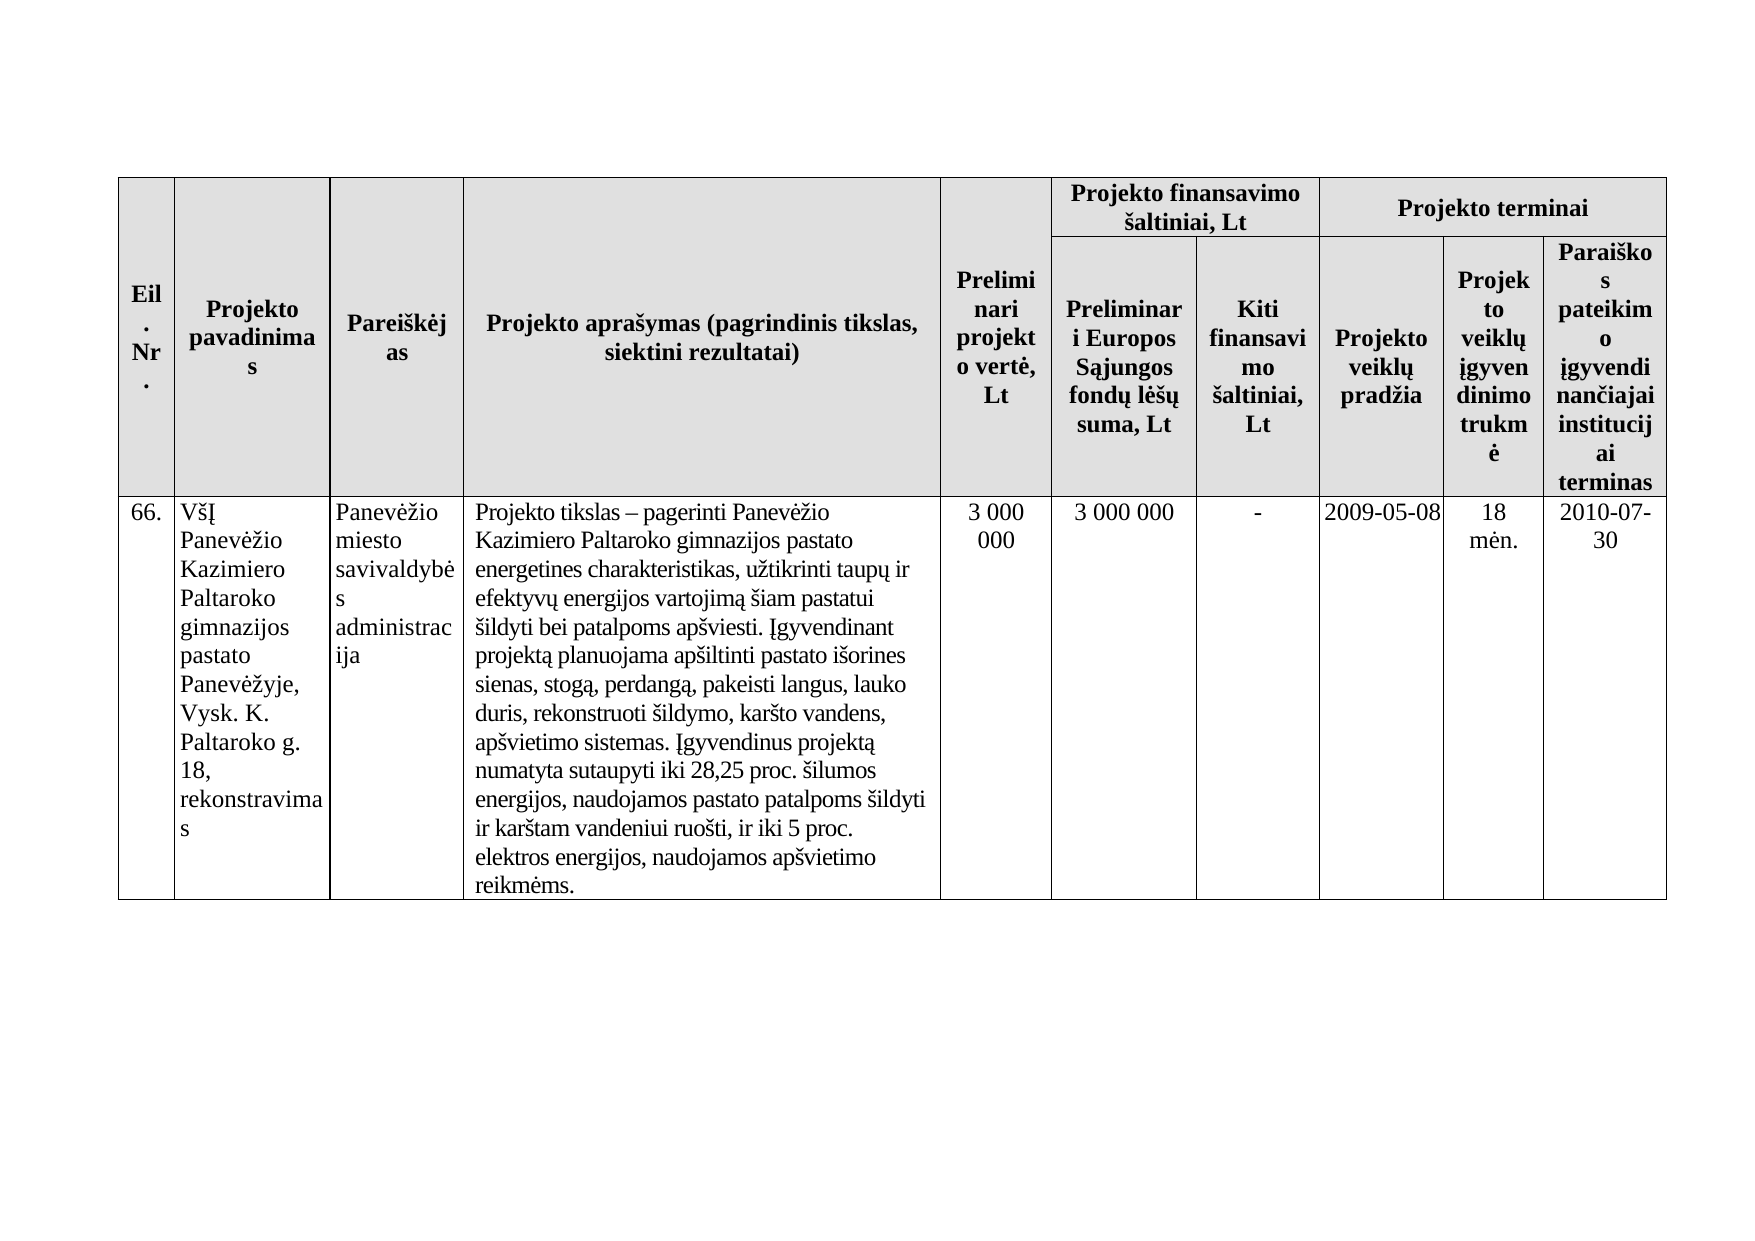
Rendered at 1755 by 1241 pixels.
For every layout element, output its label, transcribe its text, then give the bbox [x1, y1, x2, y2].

table_cell Paraiškos pateikimo įgyvendinančiajai institucijai terminas [1544, 237, 1666, 496]
table_cell VšĮ Panevėžio Kazimiero Paltaroko gimnazijos pastato Panevėžyje, Vysk. K. Paltaroko g. 18, rekonstravimas [175, 497, 329, 899]
table_cell Preliminari Europos Sąjungos fondų lėšų suma, Lt [1052, 237, 1196, 496]
table_cell Projekto veiklų pradžia [1320, 237, 1443, 496]
table_header Projekto terminai [1320, 178, 1666, 236]
table_cell 3 000 000 [941, 497, 1051, 899]
table_cell 2009-05-08 [1320, 497, 1443, 899]
table_cell 18 mėn. [1444, 497, 1543, 899]
table_header Pareiškėjas [331, 178, 463, 496]
table_header Projekto finansavimo šaltiniai, Lt [1052, 178, 1319, 236]
table_cell - [1197, 497, 1319, 899]
table_cell 66. [119, 497, 174, 899]
table_header Projekto aprašymas (pagrindinis tikslas, siektini rezultatai) [464, 178, 940, 496]
table_cell Projekto veiklų įgyvendinimo trukmė [1444, 237, 1543, 496]
table_cell 3 000 000 [1052, 497, 1196, 899]
table_header Eil. Nr. [119, 178, 174, 496]
table_cell 2010-07-30 [1544, 497, 1666, 899]
table_cell Projekto tikslas – pagerinti Panevėžio Kazimiero Paltaroko gimnazijos pastato energetines charakteristikas, užtikrinti taupų ir efektyvų energijos vartojimą šiam pastatui šildyti bei patalpoms apšviesti. Įgyvendinant projektą planuojama apšiltinti pastato išorines sienas, stogą, perdangą, pakeisti langus, lauko duris, rekonstruoti šildymo, karšto vandens, apšvietimo sistemas. Įgyvendinus projektą numatyta sutaupyti iki 28,25 proc. šilumos energijos, naudojamos pastato patalpoms šildyti ir karštam vandeniui ruošti, ir iki 5 proc. elektros energijos, naudojamos apšvietimo reikmėms. [464, 497, 940, 899]
table_cell Kiti finansavimo šaltiniai, Lt [1197, 237, 1319, 496]
table_header Projekto pavadinimas [175, 178, 329, 496]
table_cell Panevėžio miesto savivaldybės administracija [331, 497, 463, 899]
table_header Preliminari projekto vertė, Lt [941, 178, 1051, 496]
